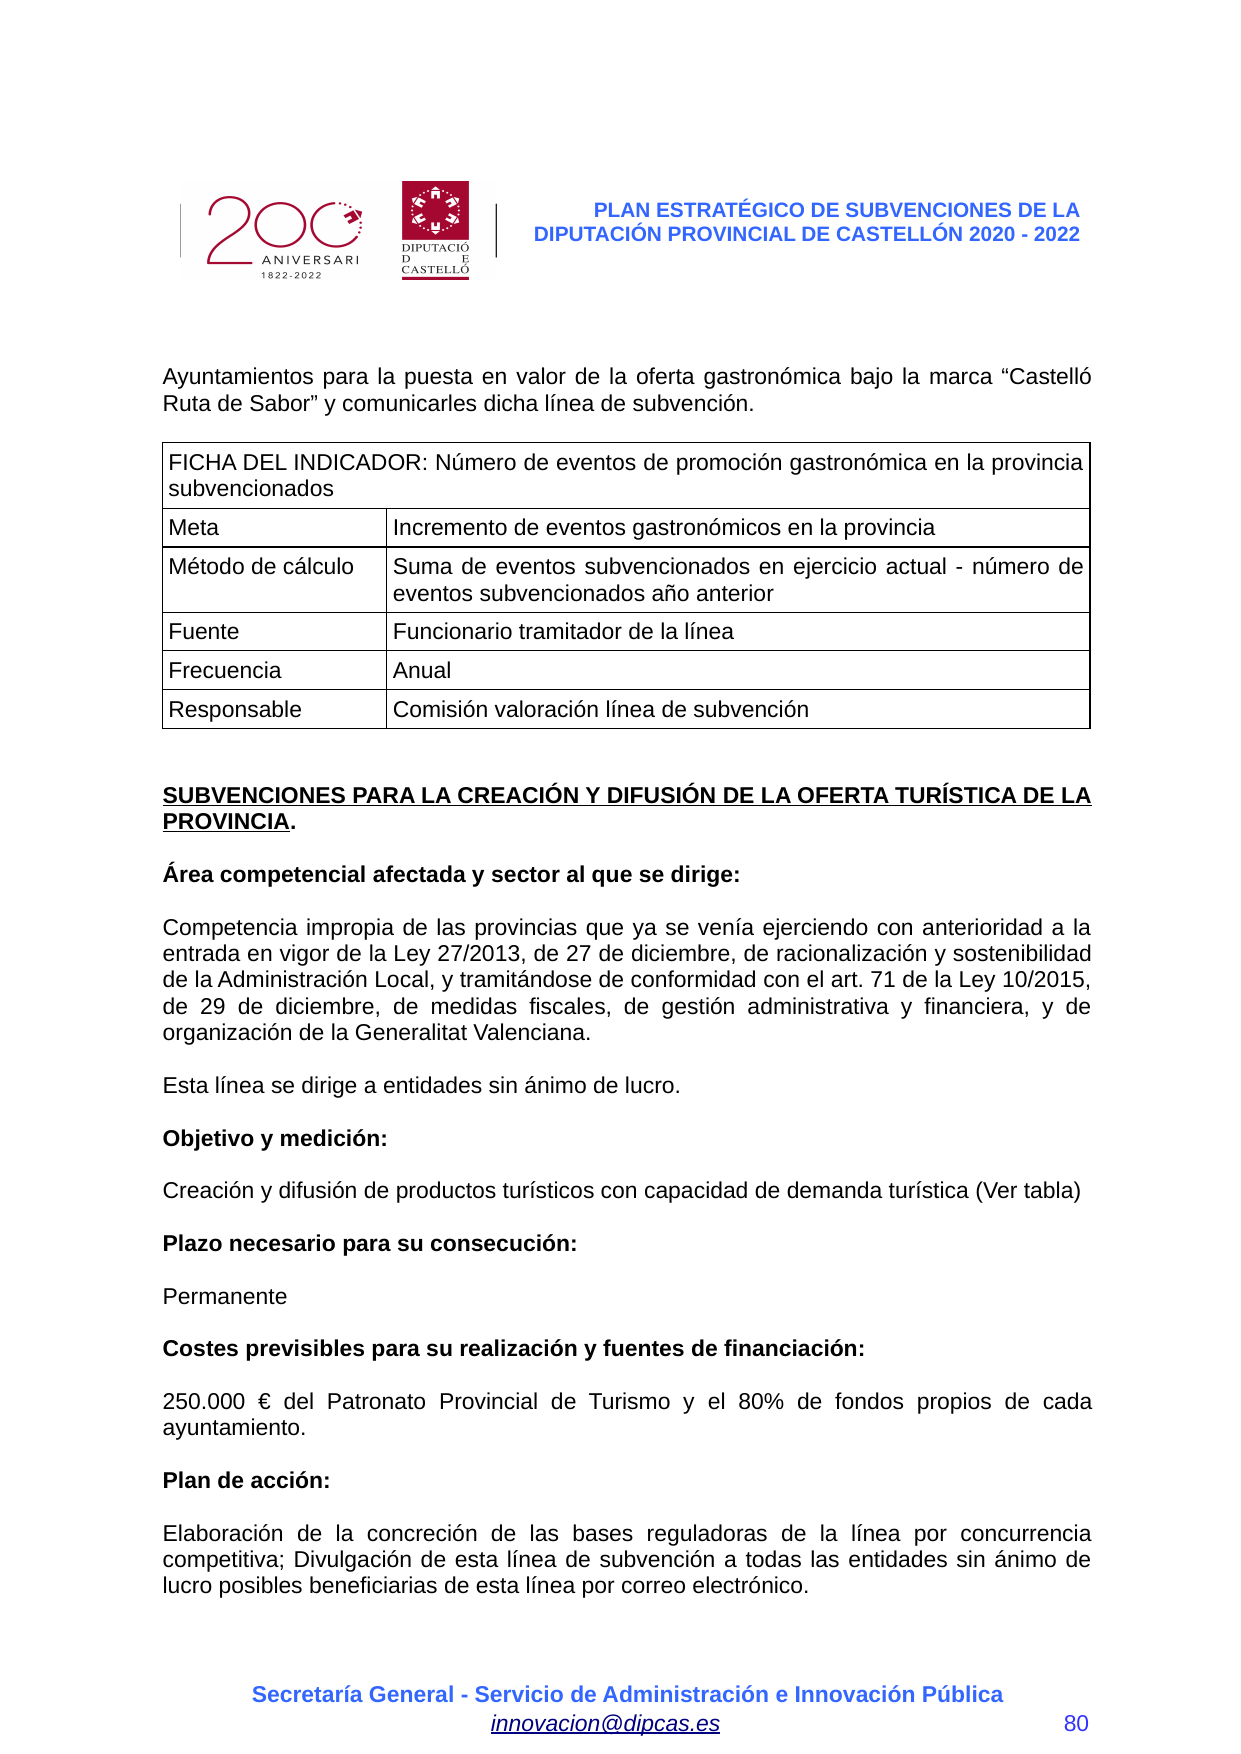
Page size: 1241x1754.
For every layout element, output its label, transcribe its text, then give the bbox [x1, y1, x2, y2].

text Ayuntamientos para la puesta en valor de la oferta gastronómica bajo la marca “Castelló Ruta de Sabor” y comunicarles dicha línea de subvención. [162, 363, 1092, 416]
table_cell Responsable [163, 690, 386, 728]
text Objetivo y medición: [162, 1124, 1092, 1151]
table_cell Suma de eventos subvencionados en ejercicio actual - número de eventos subvencionados año anterior [387, 548, 1089, 612]
text Plazo necesario para su consecución: [162, 1230, 1092, 1256]
table_header FICHA DEL INDICADOR: Número de eventos de promoción gastronómica en la provincia subvencionados [163, 443, 1089, 507]
text Competencia impropia de las provincias que ya se venía ejerciendo con anterioridad a la entrada en vigor de la Ley 27/2013, de 27 de diciembre, de racionalización y sostenibilidad de la Administración Local, y tramitándose de conformidad con el art. 71 de la Ley 10/2015, de 29 de diciembre, de medidas fiscales, de gestión administrativa y financiera, y de organización de la Generalitat Valenciana. [162, 914, 1092, 1045]
table_cell Funcionario tramitador de la línea [387, 613, 1089, 650]
table_cell Comisión valoración línea de subvención [387, 690, 1089, 728]
table_cell Método de cálculo [163, 548, 386, 612]
text Área competencial afectada y sector al que se dirige: [162, 861, 1092, 887]
table_cell Frecuencia [163, 651, 386, 689]
text Costes previsibles para su realización y fuentes de financiación: [162, 1335, 1092, 1362]
text 250.000 € del Patronato Provincial de Turismo y el 80% de fondos propios de cada ayuntamiento. [162, 1388, 1092, 1441]
text Elaboración de la concreción de las bases reguladoras de la línea por concurrencia competitiva; Divulgación de esta línea de subvención a todas las entidades sin ánimo de lucro posibles beneficiarias de esta línea por correo electrónico. [162, 1520, 1092, 1599]
table_cell Meta [163, 509, 386, 546]
table_cell Incremento de eventos gastronómicos en la provincia [387, 509, 1089, 546]
text SUBVENCIONES PARA LA CREACIÓN Y DIFUSIÓN DE LA OFERTA TURÍSTICA DE LA [162, 782, 1092, 805]
text PROVINCIA. [162, 806, 1092, 834]
text Plan de acción: [162, 1467, 1092, 1493]
text Creación y difusión de productos turísticos con capacidad de demanda turística (Ver tabla) [162, 1177, 1092, 1203]
text Esta línea se dirige a entidades sin ánimo de lucro. [162, 1072, 1092, 1098]
text Permanente [162, 1283, 1092, 1309]
picture [180, 181, 497, 280]
table_cell Anual [387, 651, 1089, 689]
table_cell Fuente [163, 613, 386, 650]
